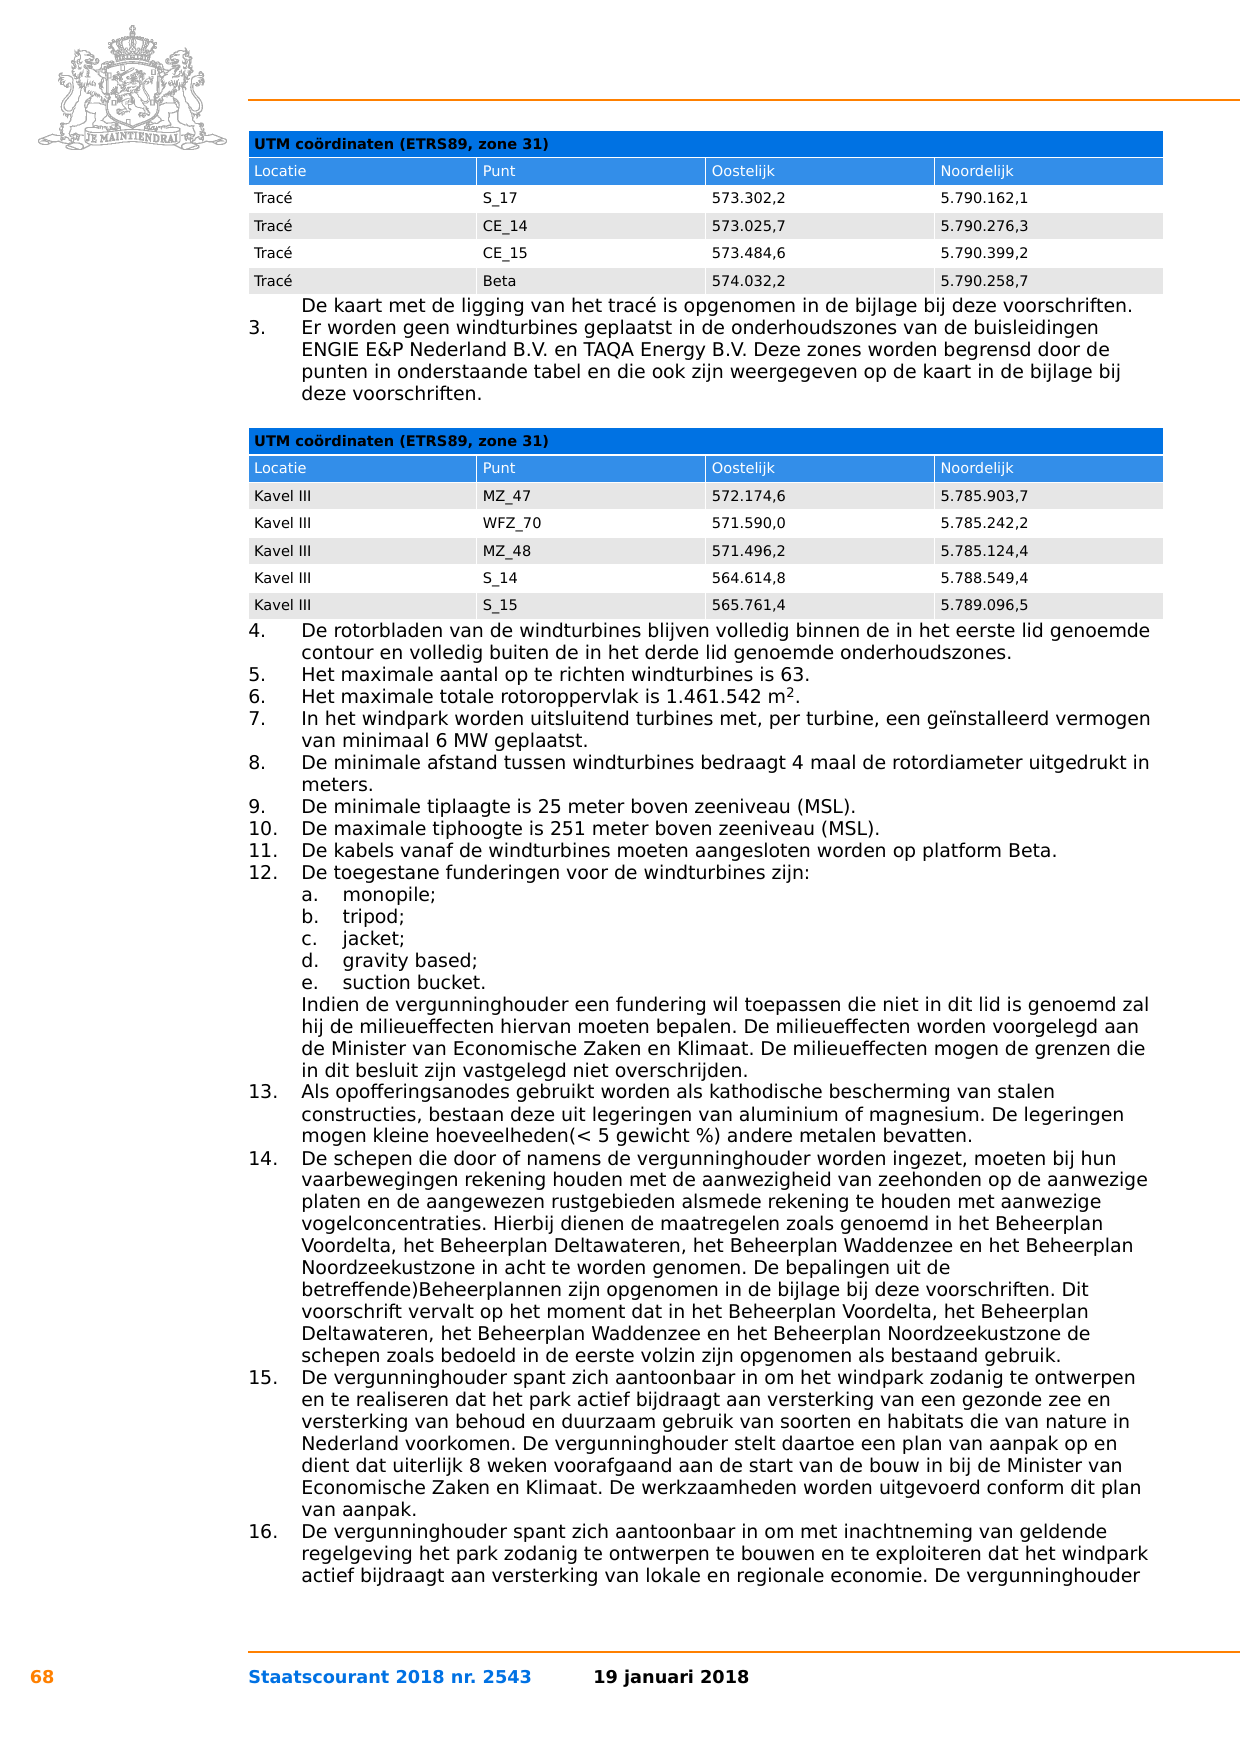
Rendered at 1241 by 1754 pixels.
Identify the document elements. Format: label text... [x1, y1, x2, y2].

text 3. Er worden geen windturbines geplaatst in de onderhoudszones van de buisleidingen ENGIE E&P Nederland B.V. en TAQA Energy B.V. Deze zones worden begrensd door de punten in onderstaande tabel en die ook zijn weergegeven op de kaart in de bijlage bij deze voorschriften. [248, 317, 1163, 405]
table_cell 573.484,6 [706, 241, 934, 267]
table_cell Kavel III [249, 510, 476, 537]
table_cell Locatie [249, 456, 476, 482]
table_cell 565.761,4 [706, 593, 934, 619]
text 13. Als opofferingsanodes gebruikt worden als kathodische bescherming van stalen constructies, bestaan deze uit legeringen van aluminium of magnesium. De legeringen mogen kleine hoeveelheden(< 5 gewicht %) andere metalen bevatten. [248, 1081, 1163, 1147]
table_cell Kavel III [249, 593, 476, 619]
table_cell Punt [477, 158, 705, 185]
table_cell 573.302,2 [706, 186, 934, 212]
text 15. De vergunninghouder spant zich aantoonbaar in om het windpark zodanig te ontwerpen en te realiseren dat het park actief bijdraagt aan versterking van een gezonde zee en versterking van behoud en duurzaam gebruik van soorten en habitats die van nature in Nederland voorkomen. De vergunninghouder stelt daartoe een plan van aanpak op en dient dat uiterlijk 8 weken voorafgaand aan de start van de bouw in bij de Minister van Economische Zaken en Klimaat. De werkzaamheden worden uitgevoerd conform dit plan van aanpak. [248, 1367, 1163, 1521]
table_cell Noordelijk [935, 158, 1163, 185]
text c. jacket; [301, 928, 1163, 949]
table_cell 5.790.399,2 [935, 241, 1163, 267]
table_cell CE_14 [477, 213, 705, 239]
table_cell S_14 [477, 565, 705, 591]
text 4. De rotorbladen van de windturbines blijven volledig binnen de in het eerste lid genoemde contour en volledig buiten de in het derde lid genoemde onderhoudszones. [248, 620, 1163, 664]
text b. tripod; [301, 906, 1163, 928]
text 9. De minimale tiplaagte is 25 meter boven zeeniveau (MSL). [248, 796, 1163, 818]
table_cell 564.614,8 [706, 565, 934, 591]
table_cell 5.785.124,4 [935, 538, 1163, 564]
table_cell WFZ_70 [477, 510, 705, 537]
text 16. De vergunninghouder spant zich aantoonbaar in om met inachtneming van geldende regelgeving het park zodanig te ontwerpen te bouwen en te exploiteren dat het windpark actief bijdraagt aan versterking van lokale en regionale economie. De vergunninghouder [248, 1521, 1163, 1587]
text 8. De minimale afstand tussen windturbines bedraagt 4 maal de rotordiameter uitgedrukt in meters. [248, 752, 1163, 796]
table_cell Kavel III [249, 565, 476, 591]
text d. gravity based; [301, 949, 1163, 972]
text 6. Het maximale totale rotoroppervlak is 1.461.542 m2. [248, 686, 1163, 708]
text 14. De schepen die door of namens de vergunninghouder worden ingezet, moeten bij hun vaarbewegingen rekening houden met de aanwezigheid van zeehonden op de aanwezige platen en de aangewezen rustgebieden alsmede rekening te houden met aanwezige vogelconcentraties. Hierbij dienen de maatregelen zoals genoemd in het Beheerplan Voordelta, het Beheerplan Deltawateren, het Beheerplan Waddenzee en het Beheerplan Noordzeekustzone in acht te worden genomen. De bepalingen uit de betreffende)Beheerplannen zijn opgenomen in de bijlage bij deze voorschriften. Dit voorschrift vervalt op het moment dat in het Beheerplan Voordelta, het Beheerplan Deltawateren, het Beheerplan Waddenzee en het Beheerplan Noordzeekustzone de schepen zoals bedoeld in de eerste volzin zijn opgenomen als bestaand gebruik. [248, 1147, 1163, 1367]
table_header UTM coördinaten (ETRS89, zone 31) [249, 428, 1163, 454]
text Indien de vergunninghouder een fundering wil toepassen die niet in dit lid is genoemd zal hij de milieueffecten hiervan moeten bepalen. De milieueffecten worden voorgelegd aan de Minister van Economische Zaken en Klimaat. De milieueffecten mogen de grenzen die in dit besluit zijn vastgelegd niet overschrijden. [301, 993, 1163, 1081]
table_cell Kavel III [249, 538, 476, 564]
table_cell S_17 [477, 186, 705, 212]
text De kaart met de ligging van het tracé is opgenomen in de bijlage bij deze voorschriften. [301, 295, 1163, 317]
table_cell 5.790.162,1 [935, 186, 1163, 212]
text 10. De maximale tiphoogte is 251 meter boven zeeniveau (MSL). [248, 818, 1163, 840]
table_header UTM coördinaten (ETRS89, zone 31) [249, 131, 1163, 157]
table_cell Tracé [249, 186, 476, 212]
table_cell Oostelijk [706, 456, 934, 482]
text 7. In het windpark worden uitsluitend turbines met, per turbine, een geïnstalleerd vermogen van minimaal 6 MW geplaatst. [248, 708, 1163, 752]
table_cell Tracé [249, 213, 476, 239]
table_cell 571.496,2 [706, 538, 934, 564]
table_cell Tracé [249, 268, 476, 294]
table_cell 573.025,7 [706, 213, 934, 239]
table_cell Locatie [249, 158, 476, 185]
table_cell S_15 [477, 593, 705, 619]
table_cell 5.788.549,4 [935, 565, 1163, 591]
table_cell 571.590,0 [706, 510, 934, 537]
table_cell 572.174,6 [706, 483, 934, 509]
table_cell Tracé [249, 241, 476, 267]
table_cell 5.785.242,2 [935, 510, 1163, 537]
text a. monopile; [301, 884, 1163, 906]
text 12. De toegestane funderingen voor de windturbines zijn: [248, 862, 1163, 884]
table_cell CE_15 [477, 241, 705, 267]
table_cell MZ_47 [477, 483, 705, 509]
picture [38, 25, 227, 150]
table_cell Oostelijk [706, 158, 934, 185]
table_cell MZ_48 [477, 538, 705, 564]
table_cell Noordelijk [935, 456, 1163, 482]
table_cell 5.789.096,5 [935, 593, 1163, 619]
text 11. De kabels vanaf de windturbines moeten aangesloten worden op platform Beta. [248, 840, 1163, 862]
table_cell Kavel III [249, 483, 476, 509]
table_cell Punt [477, 456, 705, 482]
text e. suction bucket. [301, 972, 1163, 993]
table_cell 5.790.276,3 [935, 213, 1163, 239]
table_cell 5.785.903,7 [935, 483, 1163, 509]
table_cell Beta [477, 268, 705, 294]
table_cell 5.790.258,7 [935, 268, 1163, 294]
table_cell 574.032,2 [706, 268, 934, 294]
text 5. Het maximale aantal op te richten windturbines is 63. [248, 664, 1163, 686]
